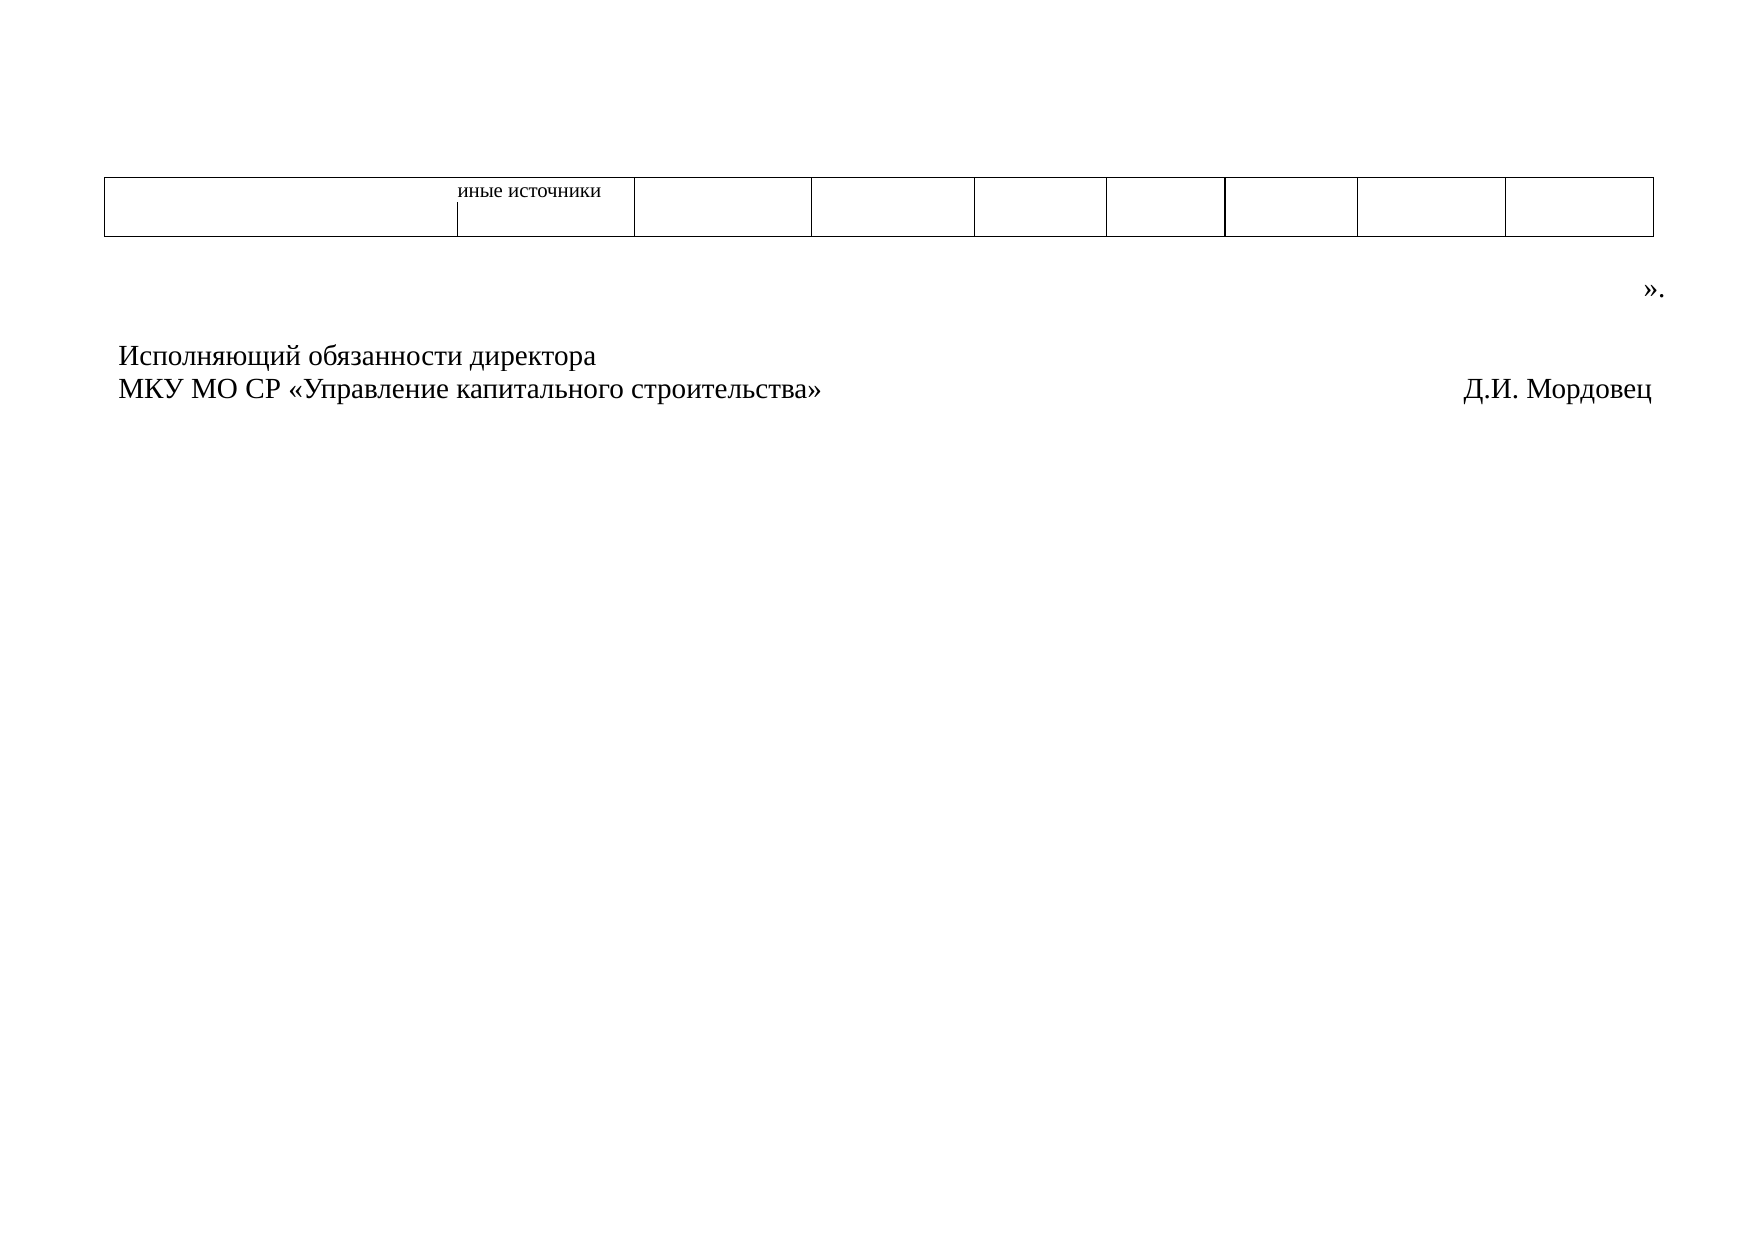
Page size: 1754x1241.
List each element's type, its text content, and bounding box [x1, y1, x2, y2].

table_cell [1107, 178, 1224, 236]
text Исполняющий обязанности директора [118, 338, 1665, 371]
table_cell [812, 178, 974, 236]
table_cell [1506, 178, 1653, 236]
table_cell [105, 178, 457, 236]
table_cell [975, 178, 1106, 236]
text ». [118, 271, 1665, 304]
text МКУ МО СР «Управление капитального строительства» Д.И. Мордовец [118, 371, 1665, 405]
table_cell [1358, 178, 1505, 236]
table_cell иные источники [458, 178, 634, 236]
table_cell [635, 178, 811, 236]
table_cell [1226, 178, 1357, 236]
